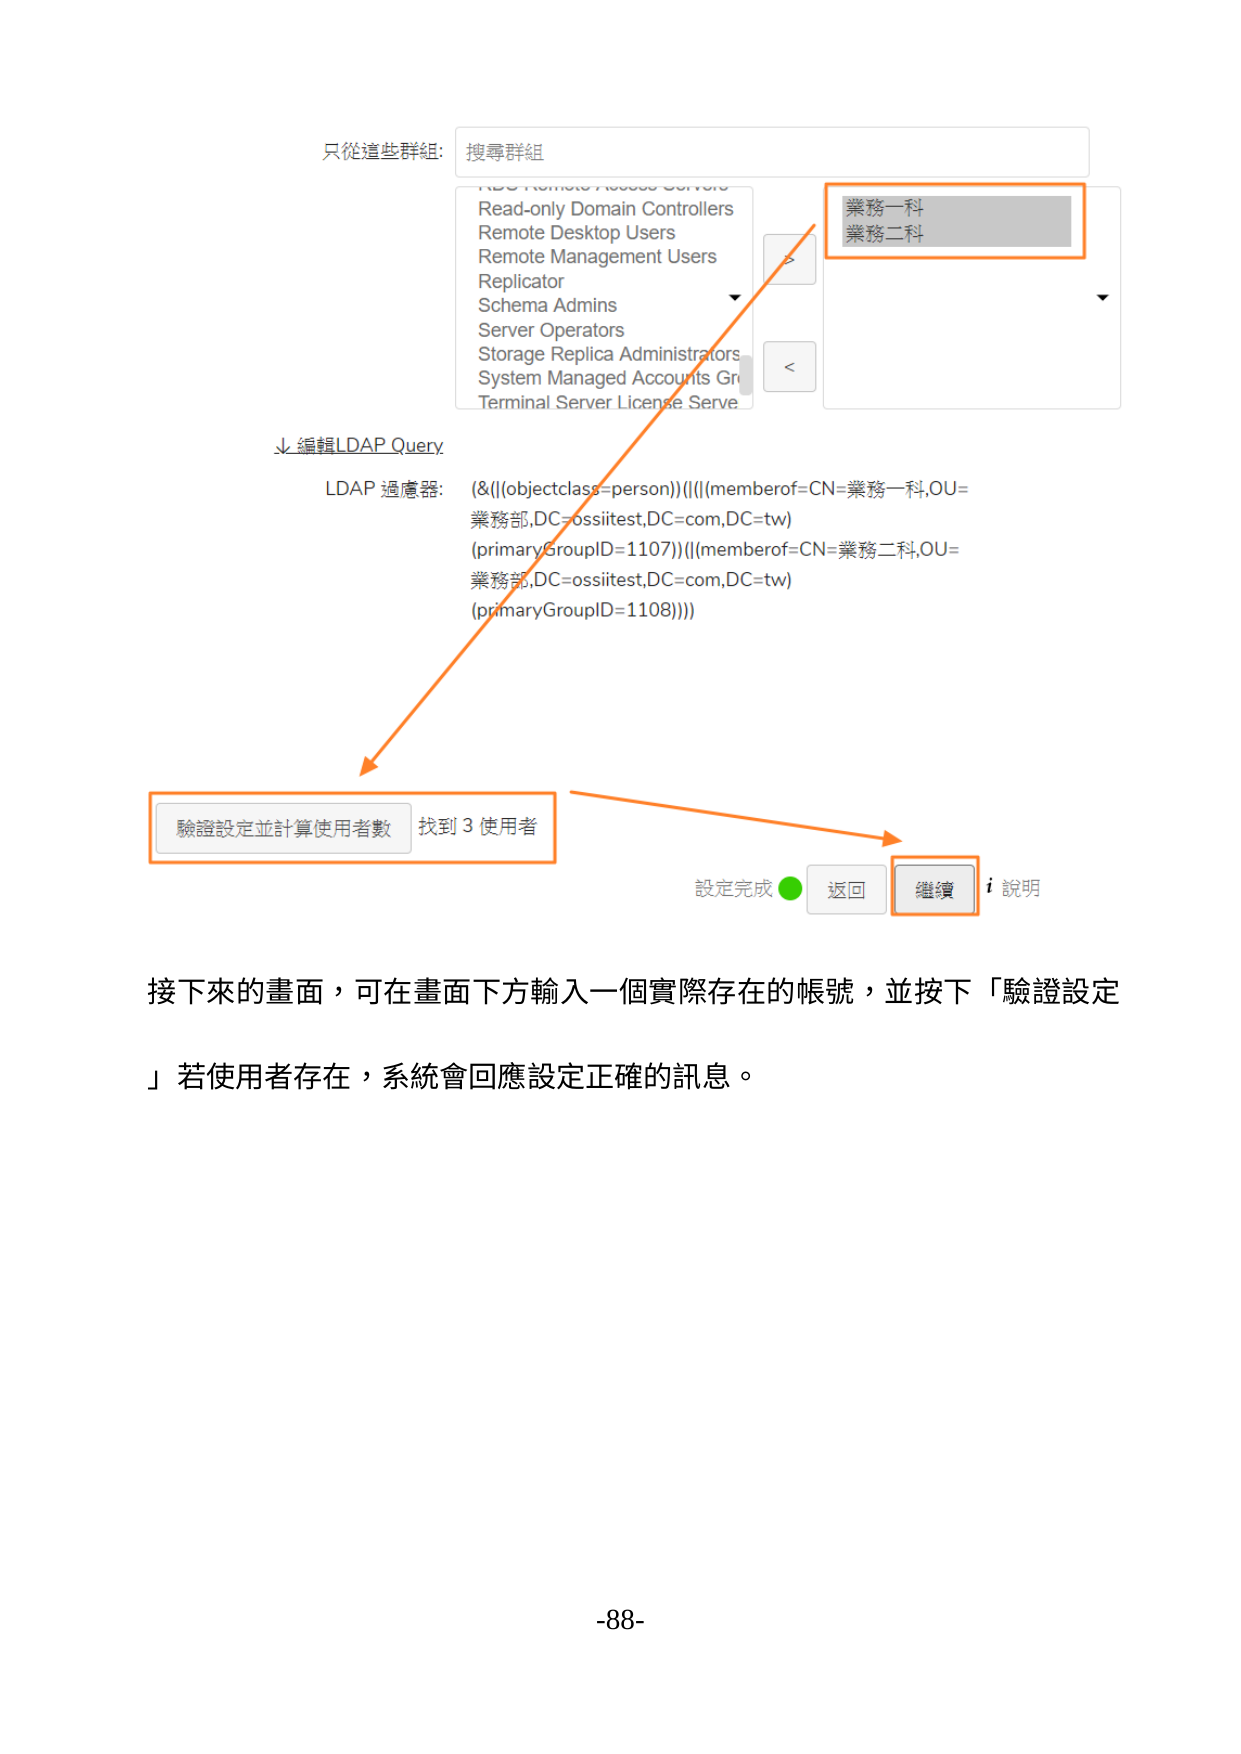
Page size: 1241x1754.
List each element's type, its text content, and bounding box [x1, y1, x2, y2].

picture [147, 118, 1182, 921]
text 接下來的畫面，可在畫面下方輸入一個實際存在的帳號，並按下「驗證設定」若使用者存在，系統會回應設定正確的訊息。 [148, 969, 1122, 1096]
